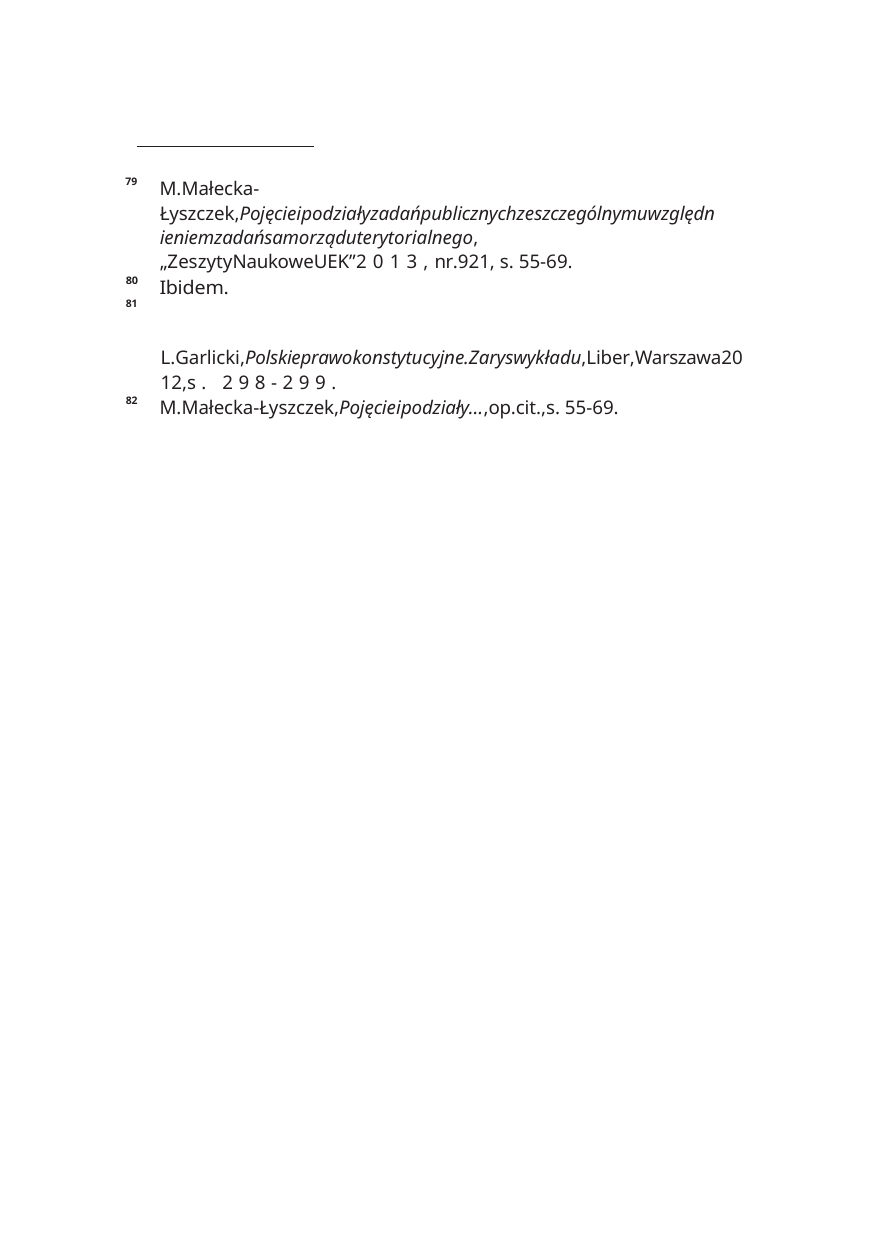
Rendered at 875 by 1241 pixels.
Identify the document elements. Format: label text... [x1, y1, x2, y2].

text 79 M.Małecka-Łyszczek,Pojęcieipodziałyzadańpublicznychzeszczególnymuwzględnieniemzadańsamorząduterytorialnego,„ZeszytyNaukoweUEK”2013,nr.921, s. 55-69. [125, 176, 718, 274]
text 82 M.Małecka-Łyszczek,Pojęcieipodziały…,op.cit.,s. 55-69. [126, 395, 772, 419]
text 81 L.Garlicki,Polskieprawokonstytucyjne.Zaryswykładu,Liber,Warszawa2012,s. 298-299. [126, 299, 746, 395]
text 80 Ibidem. [126, 274, 772, 299]
